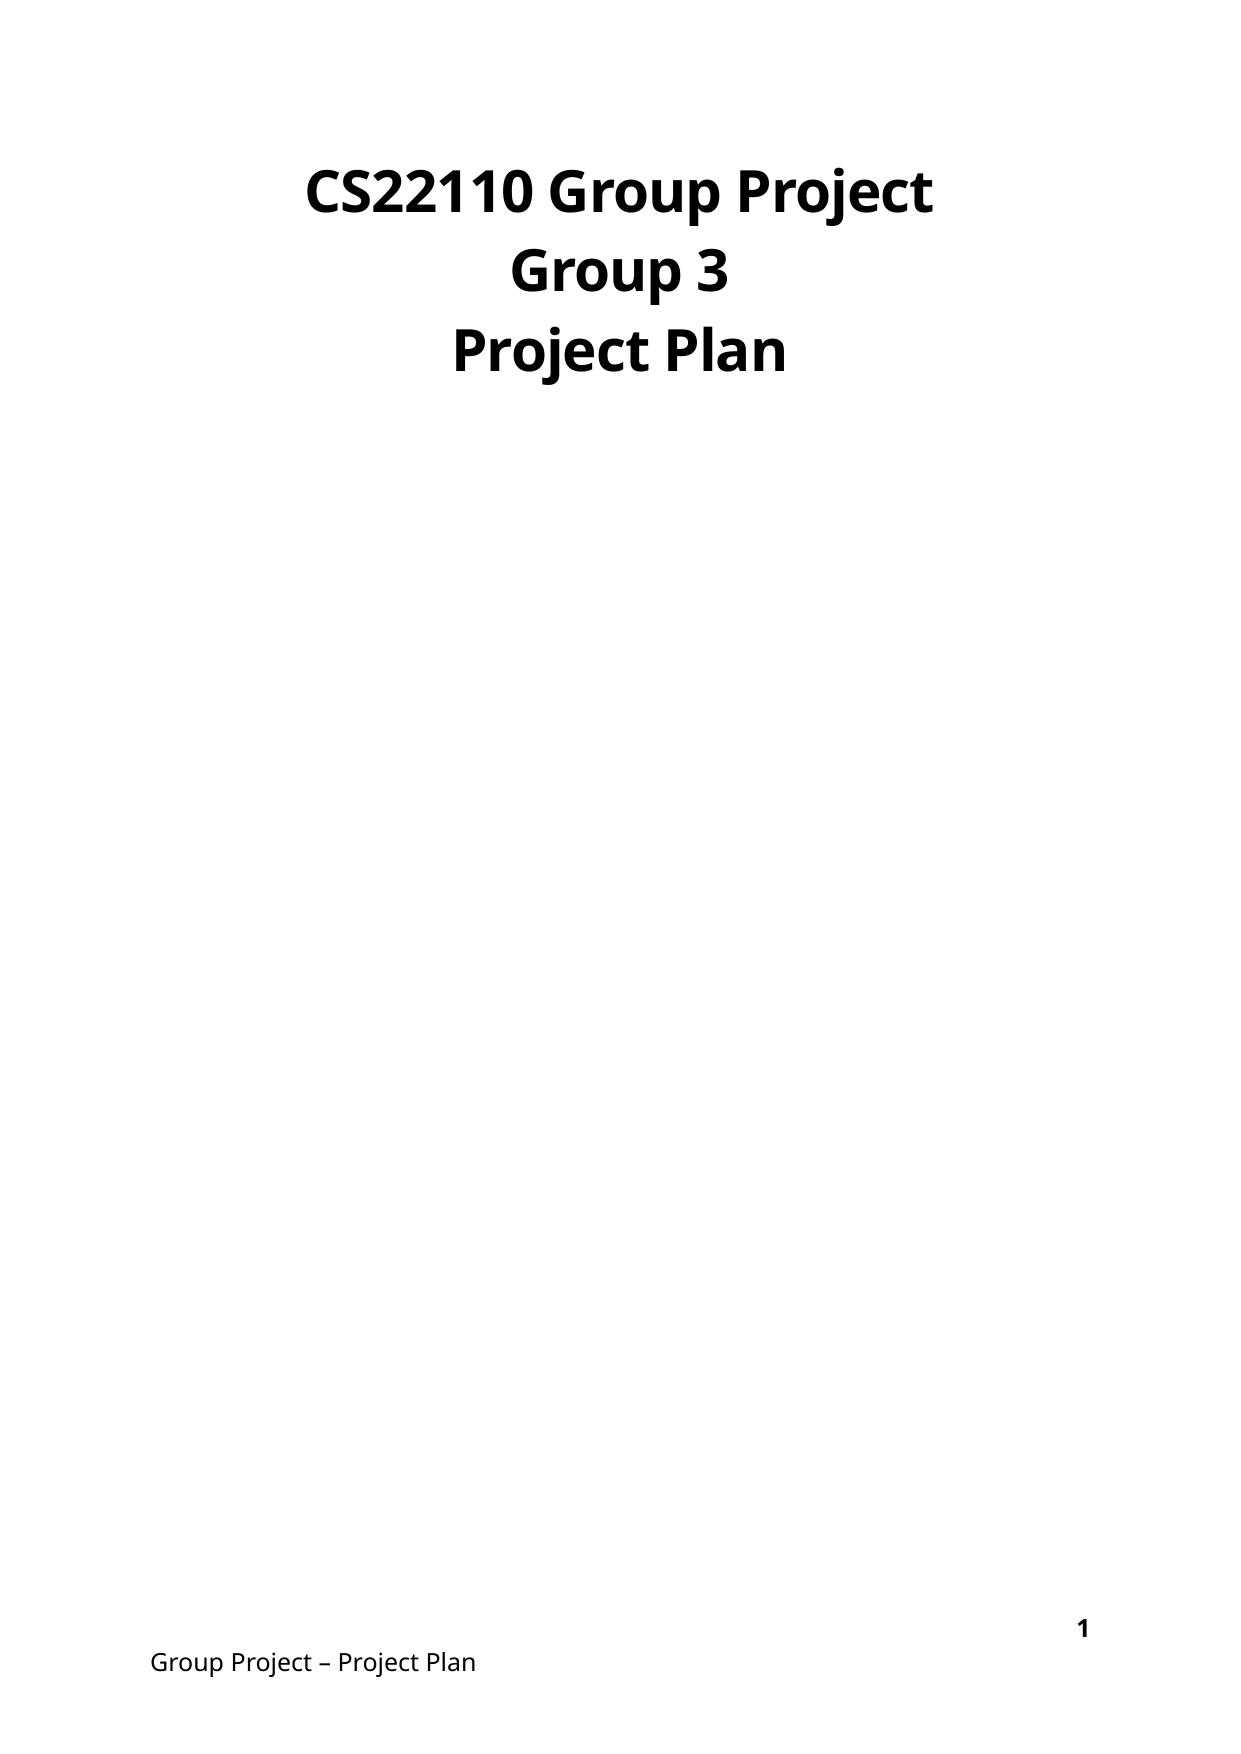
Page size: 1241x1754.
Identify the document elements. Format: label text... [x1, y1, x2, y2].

title Group 3 [150, 229, 1090, 309]
title CS22110 Group Project [150, 150, 1090, 229]
title Project Plan [150, 309, 1090, 388]
